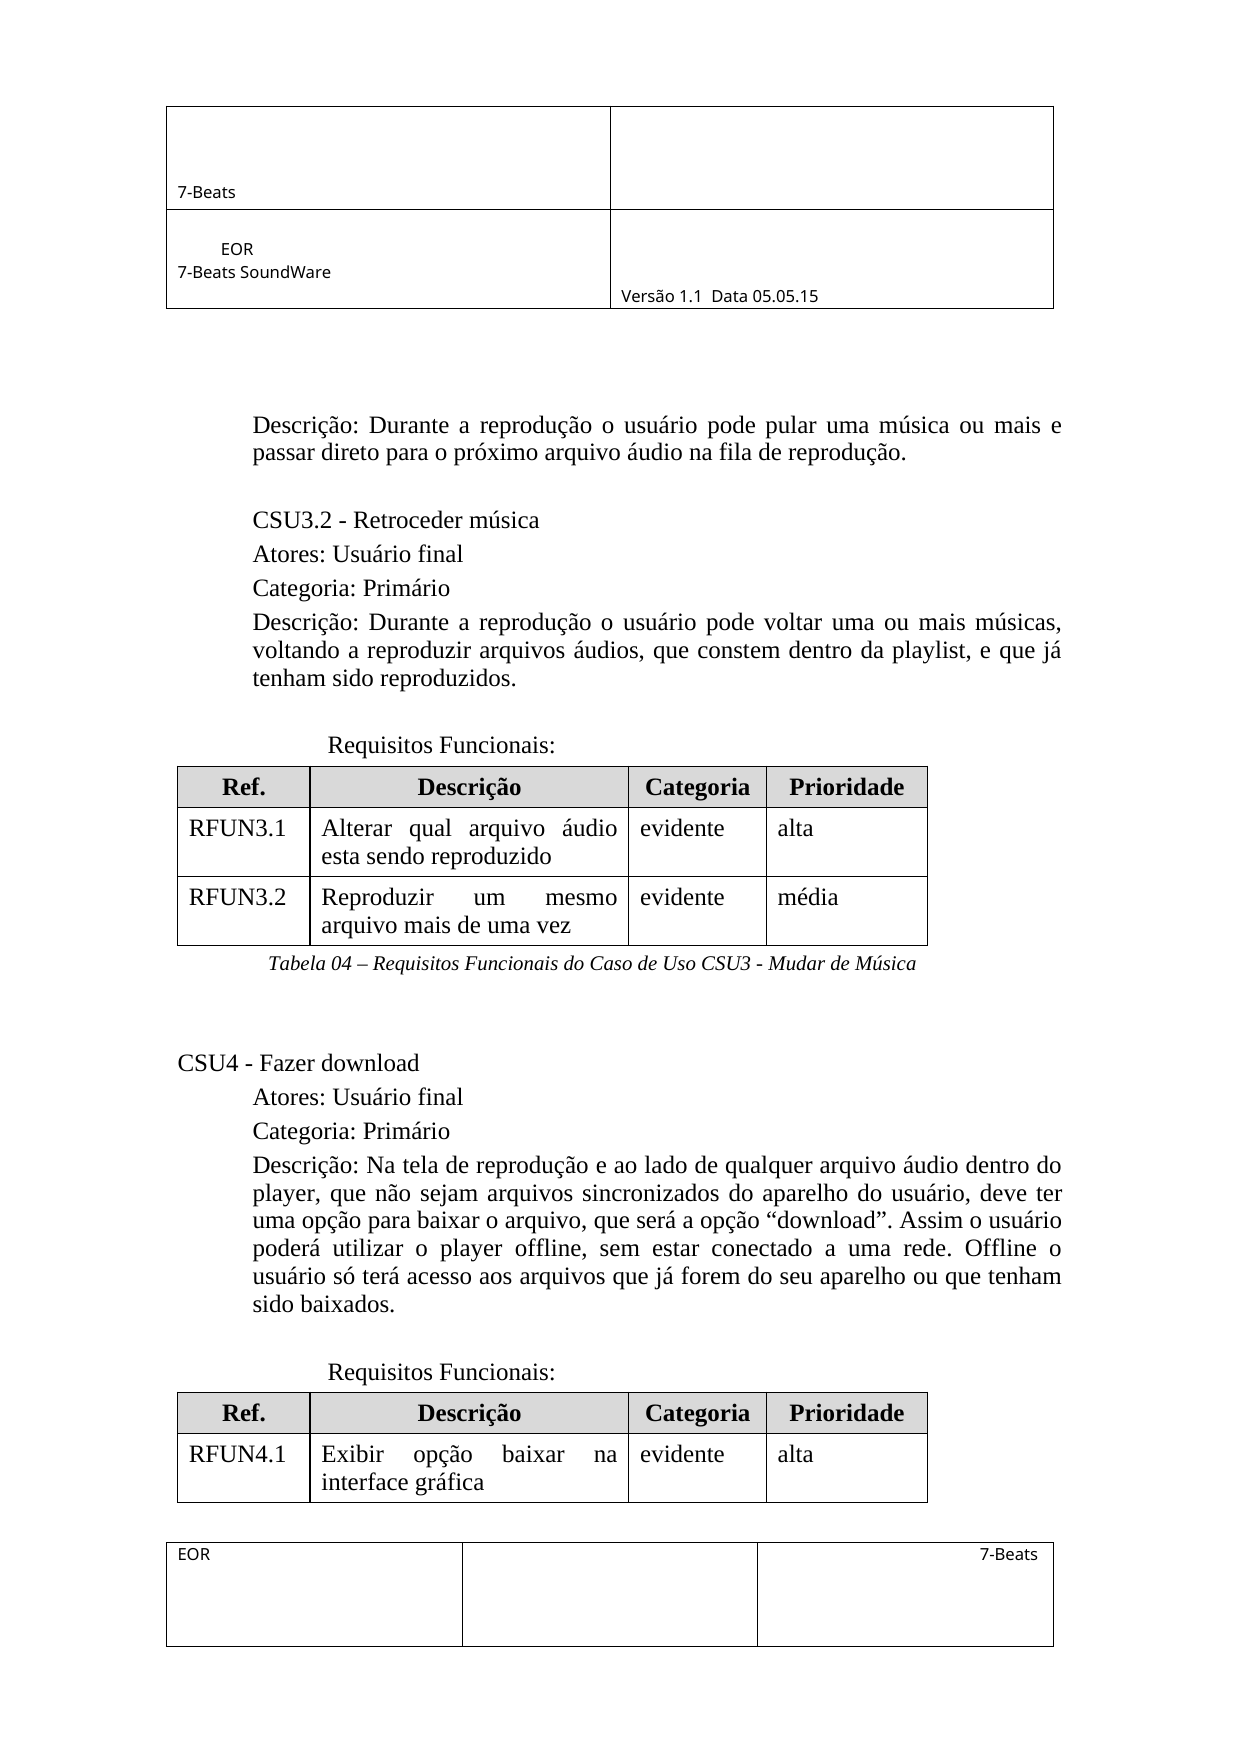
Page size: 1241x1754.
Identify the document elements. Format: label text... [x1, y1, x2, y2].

text Categoria: Primário [177, 1117, 1063, 1145]
table_header Prioridade [767, 767, 927, 807]
text Tabela 04 – Requisitos Funcionais do Caso de Uso CSU3 - Mudar de Música [177, 952, 1063, 975]
table_header Descrição [311, 767, 628, 807]
text Atores: Usuário final [177, 1083, 1063, 1111]
table_cell RFUN3.2 [178, 877, 309, 945]
text Requisitos Funcionais: [327, 732, 1063, 759]
table_cell Alterar qual arquivo áudio esta sendo reproduzido [311, 808, 628, 876]
table_cell RFUN4.1 [178, 1434, 309, 1502]
table_cell RFUN3.1 [178, 808, 309, 876]
table_cell evidente [629, 877, 766, 945]
table_header Descrição [311, 1393, 628, 1433]
table_cell alta [767, 808, 927, 876]
text Descrição: Durante a reprodução o usuário pode pular uma música ou mais e passar direto para o próximo arquivo áudio na fila de reprodução. [252, 411, 1063, 466]
table_header Categoria [629, 767, 766, 807]
table_header Prioridade [767, 1393, 927, 1433]
text Descrição: Durante a reprodução o usuário pode voltar uma ou mais músicas, voltando a reproduzir arquivos áudios, que constem dentro da playlist, e que já tenham sido reproduzidos. [252, 608, 1063, 691]
table_cell média [767, 877, 927, 945]
table_cell Exibir opção baixar na interface gráfica [311, 1434, 628, 1502]
text Requisitos Funcionais: [327, 1358, 1063, 1385]
table_cell evidente [629, 1434, 766, 1502]
table_header Ref. [178, 767, 309, 807]
table_header Ref. [178, 1393, 309, 1433]
text CSU4 - Fazer download [177, 1049, 1063, 1077]
text Descrição: Na tela de reprodução e ao lado de qualquer arquivo áudio dentro do player, que não sejam arquivos sincronizados do aparelho do usuário, deve ter uma opção para baixar o arquivo, que será a opção “download”. Assim o usuário poderá utilizar o player offline, sem estar conectado a uma rede. Offline o usuário só terá acesso aos arquivos que já forem do seu aparelho ou que tenham sido baixados. [252, 1151, 1063, 1317]
table_header Categoria [629, 1393, 766, 1433]
text CSU3.2 - Retroceder música [177, 506, 1063, 534]
table_cell Reproduzir um mesmo arquivo mais de uma vez [311, 877, 628, 945]
table_cell alta [767, 1434, 927, 1502]
table_cell evidente [629, 808, 766, 876]
text Atores: Usuário final [177, 540, 1063, 568]
text Categoria: Primário [177, 574, 1063, 602]
